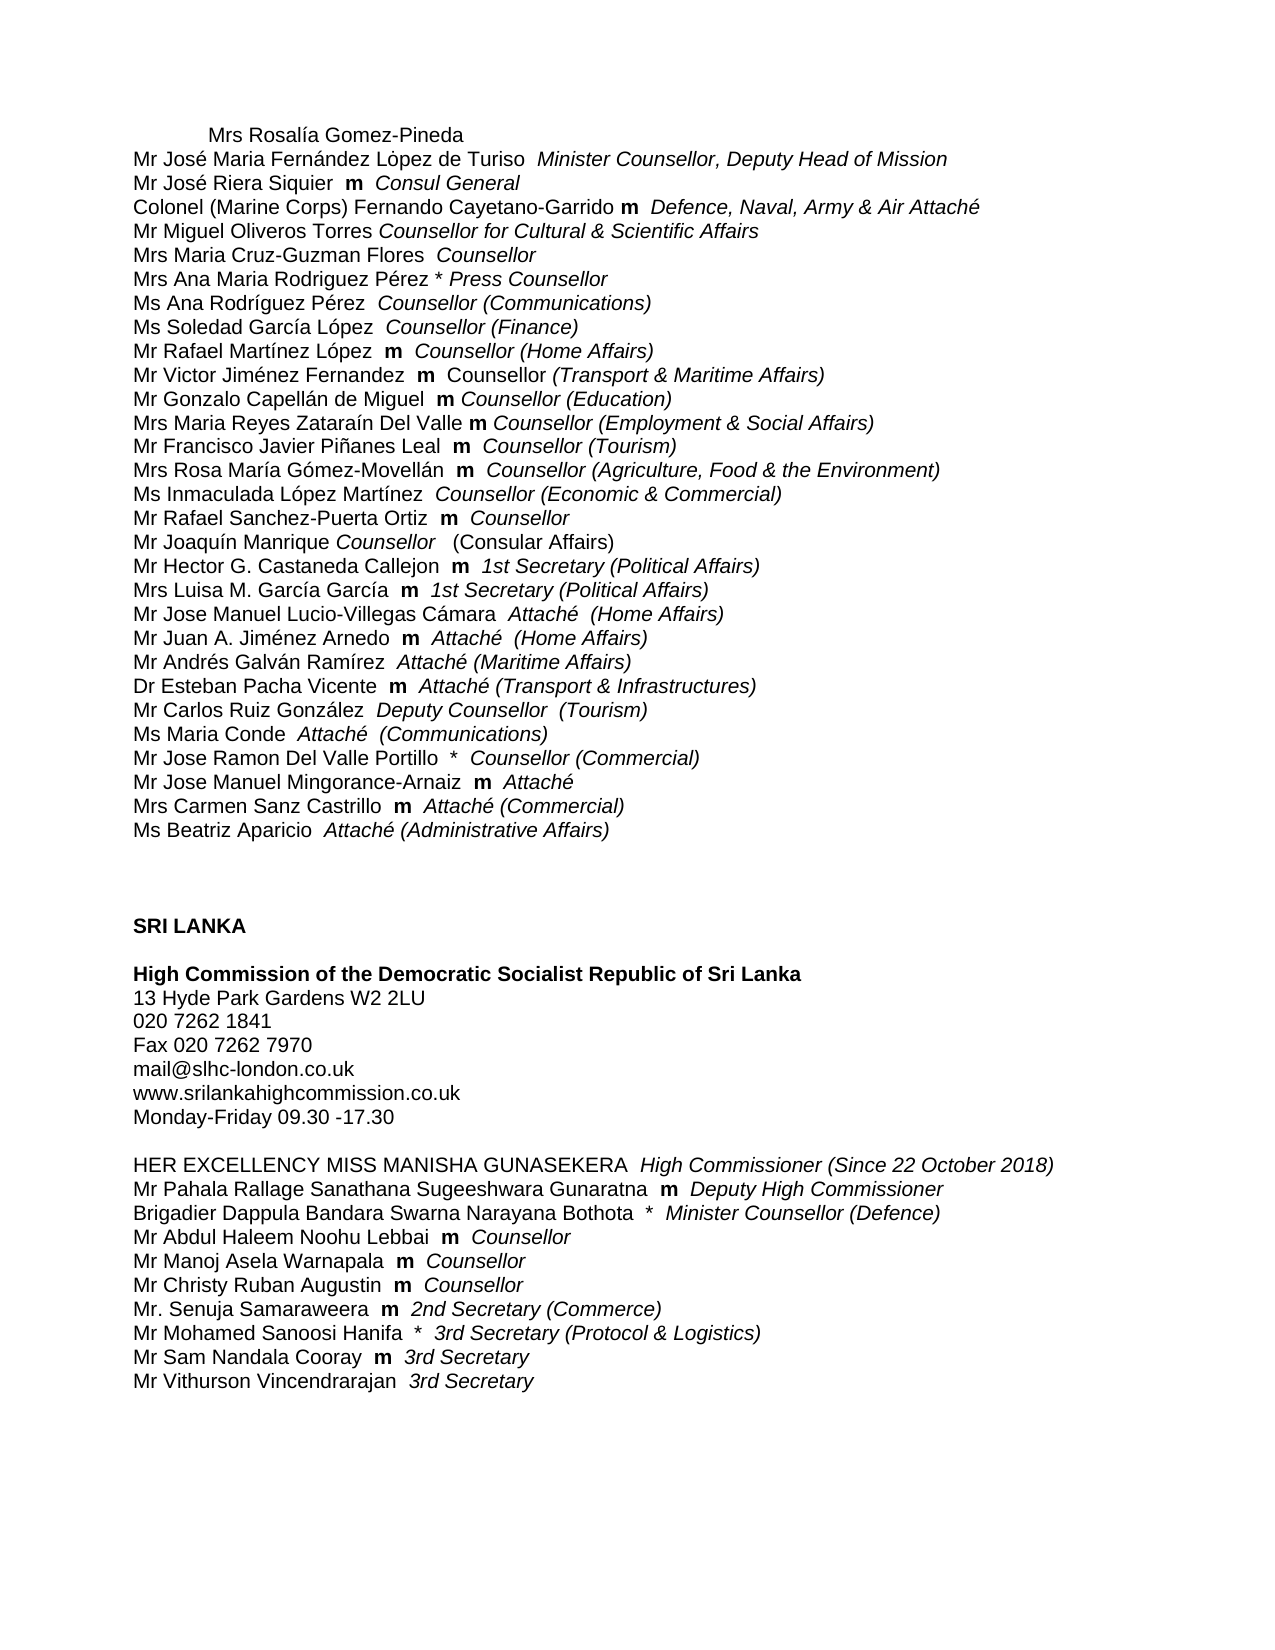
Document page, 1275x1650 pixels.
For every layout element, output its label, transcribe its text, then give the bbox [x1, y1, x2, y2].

text Ms Inmaculada López Martínez Counsellor (Economic & Commercial) [133, 482, 1181, 506]
text Mr Rafael Sanchez-Puerta Ortiz m Counsellor [133, 506, 1181, 530]
text Dr Esteban Pacha Vicente m Attaché (Transport & Infrastructures) [133, 674, 1181, 698]
text Mr Juan A. Jiménez Arnedo m Attaché (Home Affairs) [133, 626, 1181, 650]
text Mr Joaquín Manrique Counsellor (Consular Affairs) [133, 530, 1181, 554]
text 13 Hyde Park Gardens W2 2LU 020 7262 1841 Fax 020 7262 7970 mail@slhc-london.co.uk www.srilankahighcommission.co.uk Monday-Friday 09.30 -17.30 [133, 985, 1181, 1153]
text Mr Manoj Asela Warnapala m Counsellor Mr Christy Ruban Augustin m Counsellor Mr. Senuja Samaraweera m 2nd Secretary (Commerce) Mr Mohamed Sanoosi Hanifa * 3rd Secretary (Protocol & Logistics) [133, 1249, 1181, 1345]
text Ms Soledad García López Counsellor (Finance) [133, 314, 1181, 338]
text High Commission of the Democratic Socialist Republic of Sri Lanka [133, 961, 1181, 985]
text Ms Beatriz Aparicio Attaché (Administrative Affairs) [133, 818, 1181, 842]
text Mr Victor Jiménez Fernandez m Counsellor (Transport & Maritime Affairs) [133, 362, 1181, 386]
subtitle SRI LANKA [133, 913, 1181, 937]
text Mr Jose Manuel Mingorance-Arnaiz m Attaché [133, 770, 1181, 794]
text Mrs Rosalía Gomez-Pineda [133, 123, 1181, 147]
text Mr Jose Manuel Lucio-Villegas Cámara Attaché (Home Affairs) [133, 602, 1181, 626]
text Mr José Riera Siquier m Consul General [133, 171, 1181, 195]
text Mr Hector G. Castaneda Callejon m 1st Secretary (Political Affairs) [133, 554, 1181, 578]
text Mr Andrés Galván Ramírez Attaché (Maritime Affairs) [133, 650, 1181, 674]
text Mr Carlos Ruiz González Deputy Counsellor (Tourism) [133, 698, 1181, 722]
text Mr Francisco Javier Piñanes Leal m Counsellor (Tourism) [133, 434, 1181, 458]
text Mr Sam Nandala Cooray m 3rd Secretary [133, 1345, 1181, 1369]
text Mr José Maria Fernández Lȯpez de Turiso Minister Counsellor, Deputy Head of Mission [133, 147, 1181, 171]
text Mrs Carmen Sanz Castrillo m Attaché (Commercial) [133, 794, 1181, 818]
text Mr Miguel Oliveros Torres Counsellor for Cultural & Scientific Affairs [133, 219, 1181, 243]
text Mr Jose Ramon Del Valle Portillo * Counsellor (Commercial) [133, 746, 1181, 770]
text Mr Rafael Martínez López m Counsellor (Home Affairs) [133, 338, 1181, 362]
text Brigadier Dappula Bandara Swarna Narayana Bothota * Minister Counsellor (Defence) Mr Abdul Haleem Noohu Lebbai m Counsellor [133, 1201, 1181, 1249]
text Ms Maria Conde Attaché (Communications) [133, 722, 1181, 746]
text Mrs Maria Reyes Zataraín Del Valle m Counsellor (Employment & Social Affairs) [133, 410, 1181, 434]
text Ms Ana Rodríguez Pérez Counsellor (Communications) [133, 291, 1181, 314]
text Mr Vithurson Vincendrarajan 3rd Secretary [133, 1369, 1181, 1393]
text Mrs Maria Cruz-Guzman Flores Counsellor [133, 243, 1181, 267]
text HER EXCELLENCY MISS MANISHA GUNASEKERA High Commissioner (Since 22 October 2018) Mr Pahala Rallage Sanathana Sugeeshwara Gunaratna m Deputy High Commissioner [133, 1153, 1181, 1201]
text Mrs Ana Maria Rodriguez Pérez * Press Counsellor [133, 267, 1181, 291]
text Mrs Rosa María Gómez-Movellán m Counsellor (Agriculture, Food & the Environment) [133, 458, 1181, 482]
text Mrs Luisa M. García García m 1st Secretary (Political Affairs) [133, 578, 1181, 602]
text Mr Gonzalo Capellán de Miguel m Counsellor (Education) [133, 386, 1181, 410]
text Colonel (Marine Corps) Fernando Cayetano-Garrido m Defence, Naval, Army & Air Attaché [133, 195, 1181, 219]
